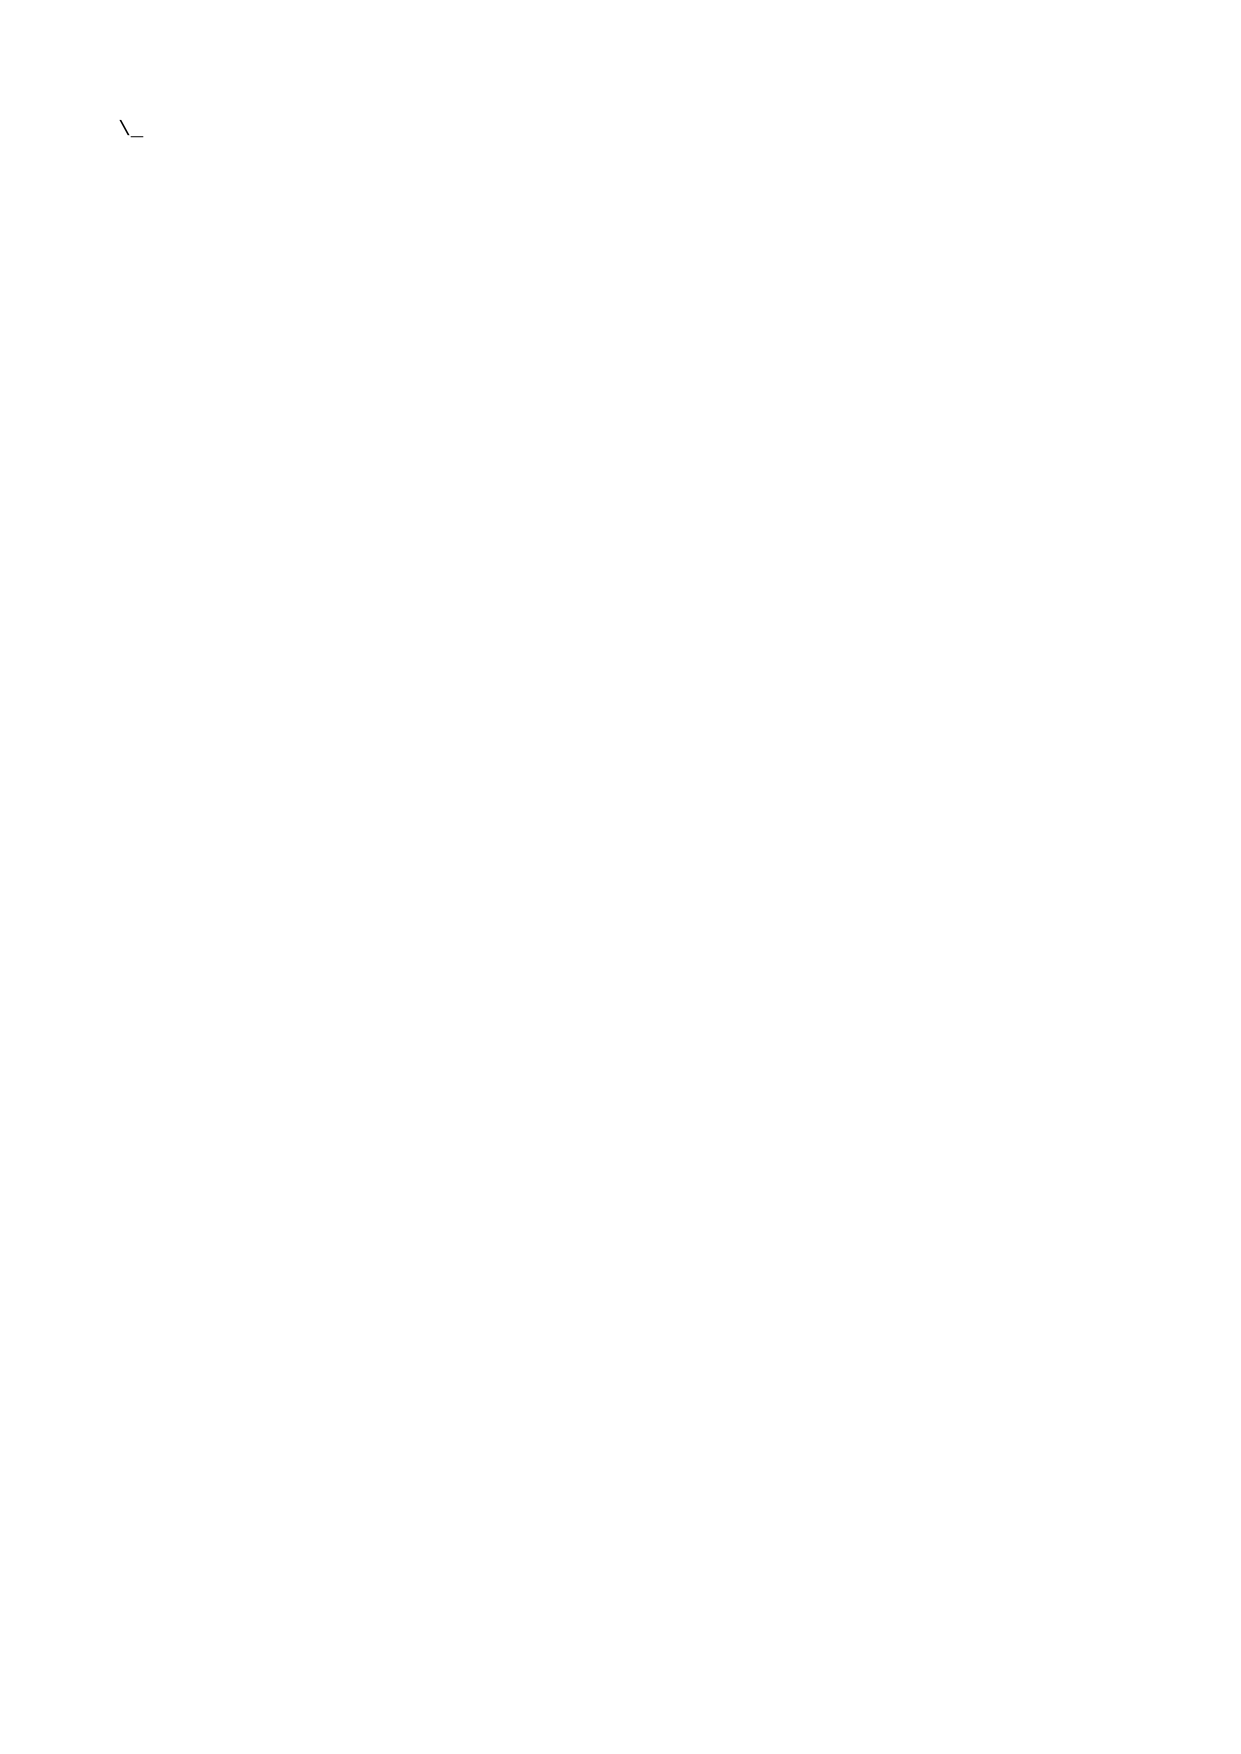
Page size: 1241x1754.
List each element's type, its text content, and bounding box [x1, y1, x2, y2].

text \_ [118, 118, 1122, 142]
